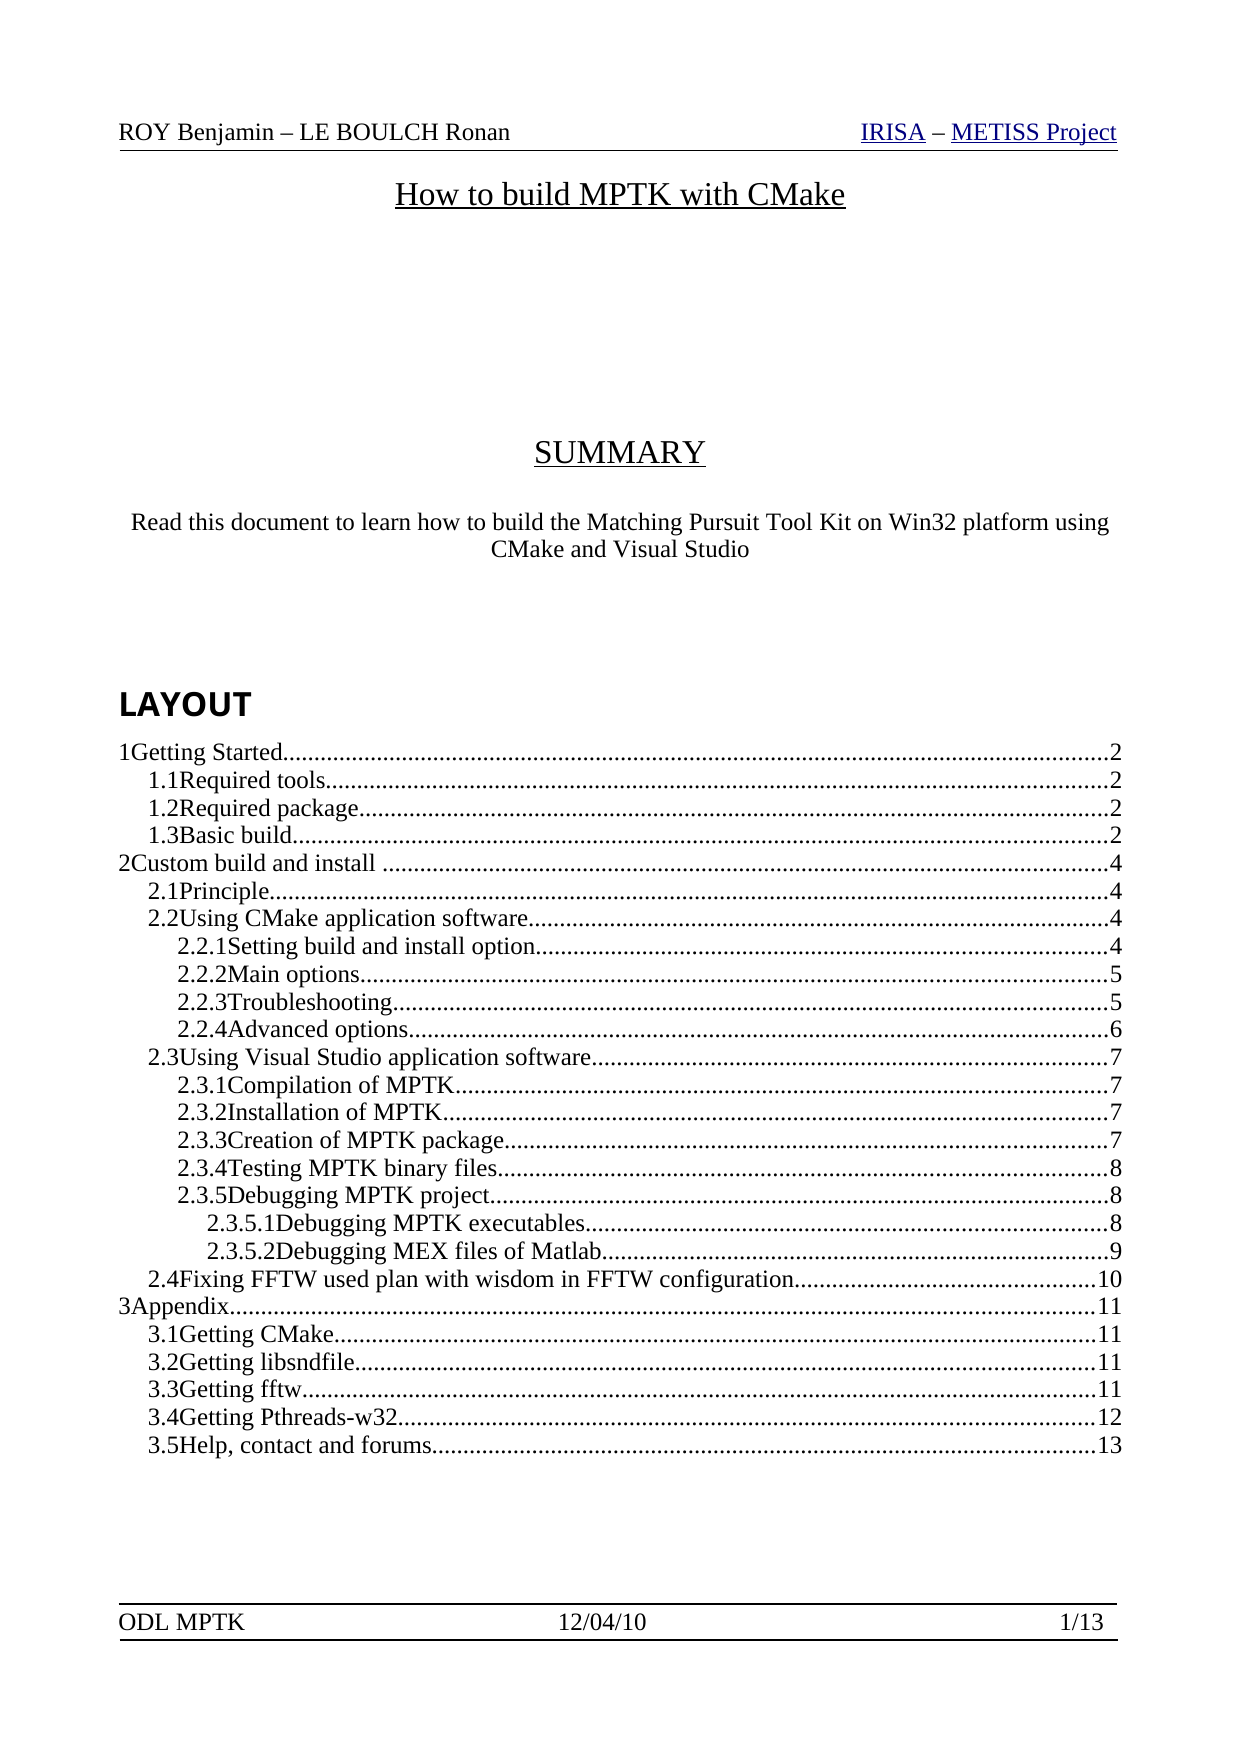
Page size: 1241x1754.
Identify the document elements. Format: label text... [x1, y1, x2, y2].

text SUMMARY [118, 434, 1122, 471]
text 2Custom build and install 4 [118, 849, 1122, 877]
text 3Appendix 11 [118, 1292, 1122, 1320]
text 2.2.2Main options 5 [177, 960, 1122, 988]
text 2.3.2Installation of MPTK 7 [177, 1098, 1122, 1126]
text 1.2Required package 2 [148, 794, 1122, 821]
text 2.4Fixing FFTW used plan with wisdom in FFTW configuration 10 [148, 1265, 1122, 1292]
text 2.3.5.1Debugging MPTK executables 8 [207, 1209, 1122, 1237]
text 3.4Getting Pthreads-w32 12 [148, 1403, 1122, 1431]
text How to build MPTK with CMake [118, 175, 1122, 212]
text 2.3Using Visual Studio application software 7 [148, 1043, 1122, 1071]
text 2.3.5Debugging MPTK project 8 [177, 1182, 1122, 1209]
text 2.3.1Compilation of MPTK 7 [177, 1071, 1122, 1098]
text 2.2.4Advanced options 6 [177, 1015, 1122, 1043]
text 2.3.5.2Debugging MEX files of Matlab 9 [207, 1237, 1122, 1265]
text 2.2.3Troubleshooting 5 [177, 988, 1122, 1015]
text Read this document to learn how to build the Matching Pursuit Tool Kit on Win32 platform using CMake and Visual Studio [118, 508, 1122, 563]
subtitle LAYOUT [118, 680, 1122, 726]
text 3.2Getting libsndfile 11 [148, 1348, 1122, 1376]
text 3.3Getting fftw 11 [148, 1376, 1122, 1403]
text 3.1Getting CMake 11 [148, 1320, 1122, 1348]
text 1Getting Started 2 [118, 738, 1122, 766]
text 2.2Using CMake application software 4 [148, 904, 1122, 932]
text 1.1Required tools 2 [148, 766, 1122, 794]
text 2.1Principle 4 [148, 877, 1122, 904]
text 3.5Help, contact and forums 13 [148, 1431, 1122, 1459]
text 2.3.3Creation of MPTK package 7 [177, 1126, 1122, 1154]
text 1.3Basic build 2 [148, 821, 1122, 849]
text 2.3.4Testing MPTK binary files 8 [177, 1154, 1122, 1182]
text 2.2.1Setting build and install option 4 [177, 932, 1122, 960]
